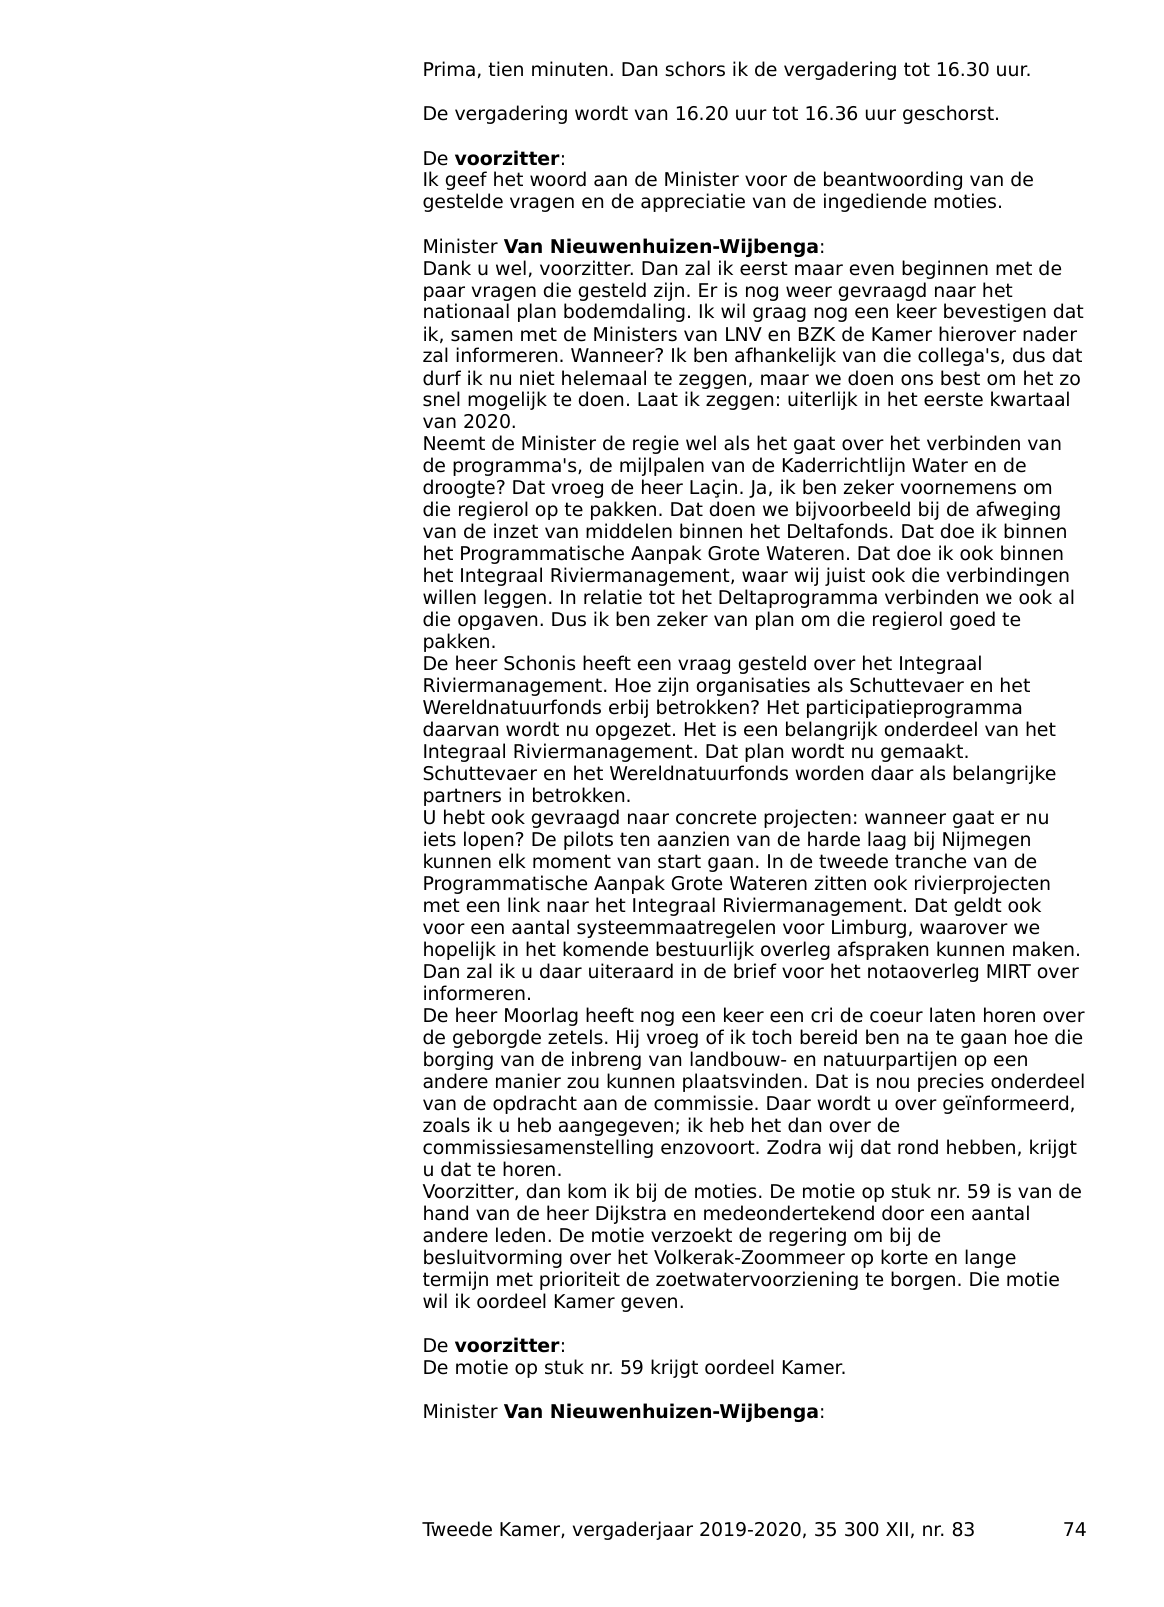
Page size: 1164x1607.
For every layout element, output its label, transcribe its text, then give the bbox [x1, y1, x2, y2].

text De voorzitter: [422, 1335, 1087, 1357]
text De vergadering wordt van 16.20 uur tot 16.36 uur geschorst. [422, 103, 1087, 125]
text Neemt de Minister de regie wel als het gaat over het verbinden van de programma's, de mijlpalen van de Kaderrichtlijn Water en de droogte? Dat vroeg de heer Laçin. Ja, ik ben zeker voornemens om die regierol op te pakken. Dat doen we bijvoorbeeld bij de afweging van de inzet van middelen binnen het Deltafonds. Dat doe ik binnen het Programmatische Aanpak Grote Wateren. Dat doe ik ook binnen het Integraal Riviermanagement, waar wij juist ook die verbindingen willen leggen. In relatie tot het Deltaprogramma verbinden we ook al die opgaven. Dus ik ben zeker van plan om die regierol goed te pakken. [422, 433, 1087, 653]
text De voorzitter: [422, 147, 1087, 169]
text U hebt ook gevraagd naar concrete projecten: wanneer gaat er nu iets lopen? De pilots ten aanzien van de harde laag bij Nijmegen kunnen elk moment van start gaan. In de tweede tranche van de Programmatische Aanpak Grote Wateren zitten ook rivierprojecten met een link naar het Integraal Riviermanagement. Dat geldt ook voor een aantal systeemmaatregelen voor Limburg, waarover we hopelijk in het komende bestuurlijk overleg afspraken kunnen maken. Dan zal ik u daar uiteraard in de brief voor het notaoverleg MIRT over informeren. [422, 807, 1087, 1005]
text Ik geef het woord aan de Minister voor de beantwoording van de gestelde vragen en de appreciatie van de ingediende moties. [422, 169, 1087, 213]
text Minister Van Nieuwenhuizen-Wijbenga: [422, 1401, 1087, 1423]
text De motie op stuk nr. 59 krijgt oordeel Kamer. [422, 1357, 1087, 1379]
text Voorzitter, dan kom ik bij de moties. De motie op stuk nr. 59 is van de hand van de heer Dijkstra en medeondertekend door een aantal andere leden. De motie verzoekt de regering om bij de besluitvorming over het Volkerak-Zoommeer op korte en lange termijn met prioriteit de zoetwatervoorziening te borgen. Die motie wil ik oordeel Kamer geven. [422, 1181, 1087, 1312]
text De heer Moorlag heeft nog een keer een cri de coeur laten horen over de geborgde zetels. Hij vroeg of ik toch bereid ben na te gaan hoe die borging van de inbreng van landbouw- en natuurpartijen op een andere manier zou kunnen plaatsvinden. Dat is nou precies onderdeel van de opdracht aan de commissie. Daar wordt u over geïnformeerd, zoals ik u heb aangegeven; ik heb het dan over de commissiesamenstelling enzovoort. Zodra wij dat rond hebben, krijgt u dat te horen. [422, 1005, 1087, 1181]
text Dank u wel, voorzitter. Dan zal ik eerst maar even beginnen met de paar vragen die gesteld zijn. Er is nog weer gevraagd naar het nationaal plan bodemdaling. Ik wil graag nog een keer bevestigen dat ik, samen met de Ministers van LNV en BZK de Kamer hierover nader zal informeren. Wanneer? Ik ben afhankelijk van die collega's, dus dat durf ik nu niet helemaal te zeggen, maar we doen ons best om het zo snel mogelijk te doen. Laat ik zeggen: uiterlijk in het eerste kwartaal van 2020. [422, 257, 1087, 433]
text Minister Van Nieuwenhuizen-Wijbenga: [422, 236, 1087, 257]
text Prima, tien minuten. Dan schors ik de vergadering tot 16.30 uur. [422, 59, 1087, 81]
text De heer Schonis heeft een vraag gesteld over het Integraal Riviermanagement. Hoe zijn organisaties als Schuttevaer en het Wereldnatuurfonds erbij betrokken? Het participatieprogramma daarvan wordt nu opgezet. Het is een belangrijk onderdeel van het Integraal Riviermanagement. Dat plan wordt nu gemaakt. Schuttevaer en het Wereldnatuurfonds worden daar als belangrijke partners in betrokken. [422, 653, 1087, 807]
